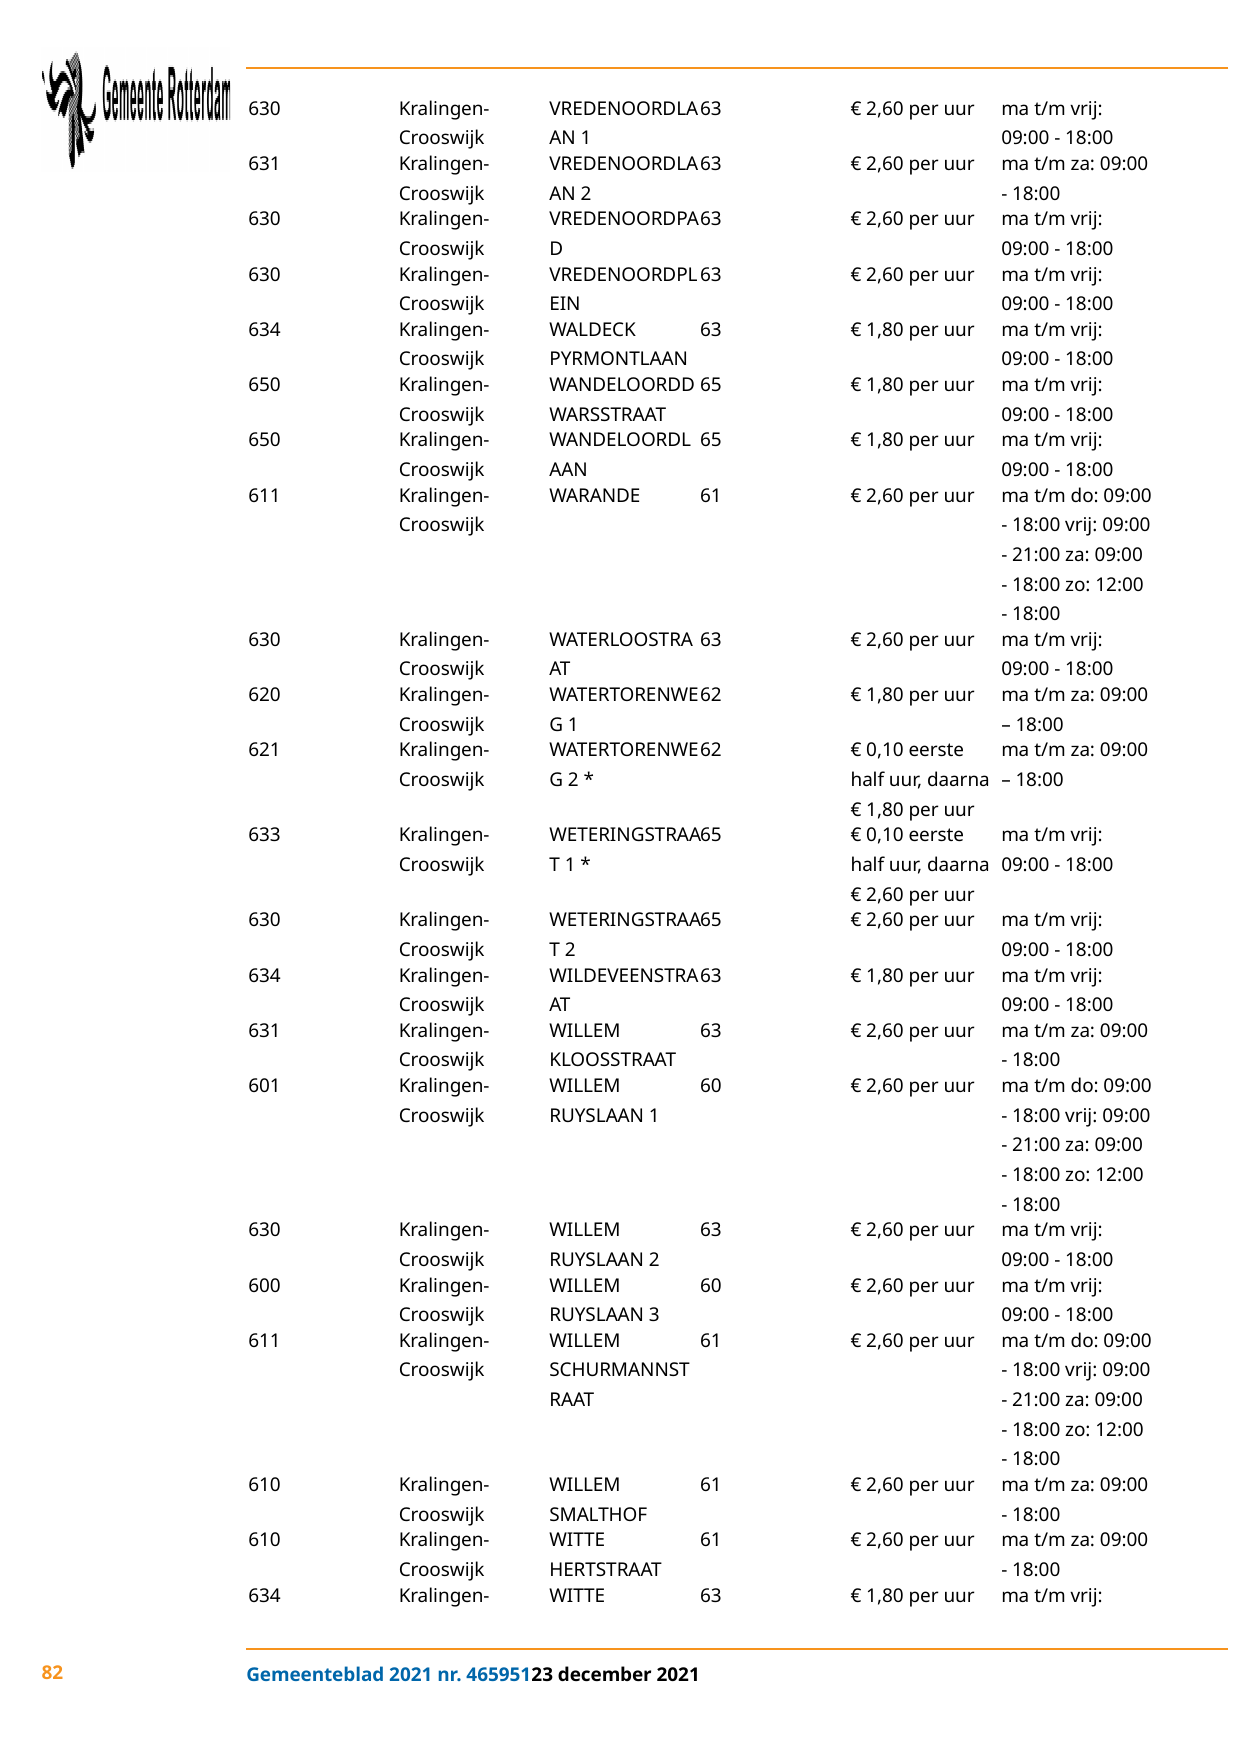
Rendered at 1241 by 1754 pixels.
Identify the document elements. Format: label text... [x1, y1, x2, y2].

table_cell WILLEM RUYSLAAN 1 [549, 1073, 700, 1216]
table_cell 630 [248, 1216, 398, 1272]
table_cell WILLEM KLOOSSTRAAT [549, 1017, 700, 1072]
table_cell 600 [248, 1272, 398, 1327]
table_cell WANDELOORDDWARSSTRAAT [549, 371, 700, 427]
table_cell WILLEM RUYSLAAN 2 [549, 1216, 700, 1272]
table_cell Kralingen-Crooswijk [399, 737, 549, 822]
table_cell € 2,60 per uur [850, 261, 1001, 316]
table_cell ma t/m vrij: 09:00 - 18:00 [1001, 205, 1152, 261]
table_cell 650 [248, 427, 398, 482]
table_cell VREDENOORDLAAN 1 [549, 95, 700, 150]
table_cell 62 [700, 737, 850, 822]
table_cell Kralingen-Crooswijk [399, 150, 549, 205]
table_cell € 2,60 per uur [850, 1272, 1001, 1327]
table_cell 61 [700, 1471, 850, 1526]
table_cell Kralingen-Crooswijk [399, 427, 549, 482]
table_cell 63 [700, 95, 850, 150]
table_cell Kralingen-Crooswijk [399, 1017, 549, 1072]
table_cell WILLEM SCHURMANNSTRAAT [549, 1327, 700, 1471]
table_cell € 2,60 per uur [850, 1017, 1001, 1072]
table_cell 63 [700, 1017, 850, 1072]
table_cell 63 [700, 1582, 850, 1607]
table_cell 63 [700, 626, 850, 681]
table_cell 65 [700, 822, 850, 906]
table_cell ma t/m do: 09:00 - 18:00 vrij: 09:00 - 21:00 za: 09:00 - 18:00 zo: 12:00 - 18:00 [1001, 1327, 1152, 1471]
table_cell 650 [248, 371, 398, 427]
table_cell WITTE [549, 1582, 700, 1607]
table_cell 630 [248, 95, 398, 150]
table_cell Kralingen-Crooswijk [399, 95, 549, 150]
table_cell ma t/m vrij: 09:00 - 18:00 [1001, 316, 1152, 371]
table_cell ma t/m za: 09:00 - 18:00 [1001, 1526, 1152, 1582]
table_cell Kralingen-Crooswijk [399, 316, 549, 371]
table_cell WATERTORENWEG 2 * [549, 737, 700, 822]
table_cell 630 [248, 261, 398, 316]
table_cell ma t/m vrij: 09:00 - 18:00 [1001, 427, 1152, 482]
table_cell Kralingen-Crooswijk [399, 1216, 549, 1272]
table_cell € 2,60 per uur [850, 482, 1001, 626]
table_cell € 0,10 eerste half uur, daarna € 1,80 per uur [850, 737, 1001, 822]
table_cell 60 [700, 1272, 850, 1327]
table_cell € 2,60 per uur [850, 1216, 1001, 1272]
table_cell ma t/m za: 09:00 – 18:00 [1001, 681, 1152, 737]
table_cell ma t/m vrij: 09:00 - 18:00 [1001, 906, 1152, 962]
table_cell Kralingen-Crooswijk [399, 482, 549, 626]
table_cell € 2,60 per uur [850, 150, 1001, 205]
table_cell € 2,60 per uur [850, 205, 1001, 261]
table_cell 61 [700, 482, 850, 626]
table_cell VREDENOORDPAD [549, 205, 700, 261]
table_cell 610 [248, 1471, 398, 1526]
table_cell Kralingen-Crooswijk [399, 371, 549, 427]
table_cell Kralingen-Crooswijk [399, 1526, 549, 1582]
table_cell € 1,80 per uur [850, 1582, 1001, 1607]
picture [41, 47, 231, 172]
table_cell Kralingen-Crooswijk [399, 1073, 549, 1216]
table_cell ma t/m za: 09:00 - 18:00 [1001, 150, 1152, 205]
table_cell WALDECK PYRMONTLAAN [549, 316, 700, 371]
table_cell 60 [700, 1073, 850, 1216]
table_cell 634 [248, 962, 398, 1017]
table_cell 630 [248, 906, 398, 962]
table_cell WETERINGSTRAAT 2 [549, 906, 700, 962]
table_cell Kralingen-Crooswijk [399, 1327, 549, 1471]
table_cell ma t/m vrij: 09:00 - 18:00 [1001, 1216, 1152, 1272]
table_cell € 2,60 per uur [850, 1471, 1001, 1526]
table_cell 65 [700, 906, 850, 962]
table_cell 611 [248, 1327, 398, 1471]
table_cell ma t/m do: 09:00 - 18:00 vrij: 09:00 - 21:00 za: 09:00 - 18:00 zo: 12:00 - 18:00 [1001, 1073, 1152, 1216]
table_cell 63 [700, 150, 850, 205]
table_cell WILLEM RUYSLAAN 3 [549, 1272, 700, 1327]
table_cell 63 [700, 205, 850, 261]
table_cell 620 [248, 681, 398, 737]
table_cell ma t/m vrij: 09:00 - 18:00 [1001, 962, 1152, 1017]
table_cell € 1,80 per uur [850, 371, 1001, 427]
table_cell WETERINGSTRAAT 1 * [549, 822, 700, 906]
table_cell € 2,60 per uur [850, 1073, 1001, 1216]
table_cell Kralingen-Crooswijk [399, 205, 549, 261]
table_cell Kralingen-Crooswijk [399, 1272, 549, 1327]
table_cell 601 [248, 1073, 398, 1216]
table_cell 621 [248, 737, 398, 822]
table_cell € 2,60 per uur [850, 1526, 1001, 1582]
table_cell WANDELOORDLAAN [549, 427, 700, 482]
table_cell Kralingen- [399, 1582, 549, 1607]
table_cell 62 [700, 681, 850, 737]
table_cell 63 [700, 1216, 850, 1272]
table_cell WILDEVEENSTRAAT [549, 962, 700, 1017]
table_cell 631 [248, 150, 398, 205]
table_cell 63 [700, 261, 850, 316]
table_cell WILLEM SMALTHOF [549, 1471, 700, 1526]
table_cell ma t/m za: 09:00 - 18:00 [1001, 1017, 1152, 1072]
table_cell 630 [248, 626, 398, 681]
table_cell 634 [248, 316, 398, 371]
table_cell 611 [248, 482, 398, 626]
table_cell Kralingen-Crooswijk [399, 962, 549, 1017]
table_cell ma t/m vrij: 09:00 - 18:00 [1001, 626, 1152, 681]
table_cell WATERTORENWEG 1 [549, 681, 700, 737]
table_cell 61 [700, 1526, 850, 1582]
table_cell VREDENOORDLAAN 2 [549, 150, 700, 205]
table_cell Kralingen-Crooswijk [399, 681, 549, 737]
table_cell € 1,80 per uur [850, 681, 1001, 737]
table_cell € 2,60 per uur [850, 626, 1001, 681]
table_cell Kralingen-Crooswijk [399, 822, 549, 906]
table_cell € 2,60 per uur [850, 95, 1001, 150]
table_cell 61 [700, 1327, 850, 1471]
table_cell 630 [248, 205, 398, 261]
table_cell € 0,10 eerste half uur, daarna € 2,60 per uur [850, 822, 1001, 906]
table_cell ma t/m do: 09:00 - 18:00 vrij: 09:00 - 21:00 za: 09:00 - 18:00 zo: 12:00 - 18:00 [1001, 482, 1152, 626]
table_cell ma t/m za: 09:00 – 18:00 [1001, 737, 1152, 822]
table_cell 631 [248, 1017, 398, 1072]
table_cell ma t/m vrij: 09:00 - 18:00 [1001, 371, 1152, 427]
table_cell ma t/m vrij: [1001, 1582, 1152, 1607]
table_cell € 1,80 per uur [850, 962, 1001, 1017]
table_cell € 1,80 per uur [850, 316, 1001, 371]
table_cell VREDENOORDPLEIN [549, 261, 700, 316]
table_cell € 2,60 per uur [850, 1327, 1001, 1471]
table_cell 633 [248, 822, 398, 906]
table_cell 610 [248, 1526, 398, 1582]
table_cell € 1,80 per uur [850, 427, 1001, 482]
table_cell ma t/m vrij: 09:00 - 18:00 [1001, 95, 1152, 150]
table_cell Kralingen-Crooswijk [399, 906, 549, 962]
table_cell ma t/m za: 09:00 - 18:00 [1001, 1471, 1152, 1526]
table_cell ma t/m vrij: 09:00 - 18:00 [1001, 261, 1152, 316]
table_cell ma t/m vrij: 09:00 - 18:00 [1001, 1272, 1152, 1327]
table_cell ma t/m vrij: 09:00 - 18:00 [1001, 822, 1152, 906]
table_cell Kralingen-Crooswijk [399, 261, 549, 316]
table_cell 63 [700, 962, 850, 1017]
table_cell Kralingen-Crooswijk [399, 1471, 549, 1526]
table_cell Kralingen-Crooswijk [399, 626, 549, 681]
table_cell WARANDE [549, 482, 700, 626]
table_cell 65 [700, 371, 850, 427]
table_cell WATERLOOSTRAAT [549, 626, 700, 681]
table_cell 634 [248, 1582, 398, 1607]
table_cell 65 [700, 427, 850, 482]
table_cell WITTE HERTSTRAAT [549, 1526, 700, 1582]
table_cell € 2,60 per uur [850, 906, 1001, 962]
table_cell 63 [700, 316, 850, 371]
